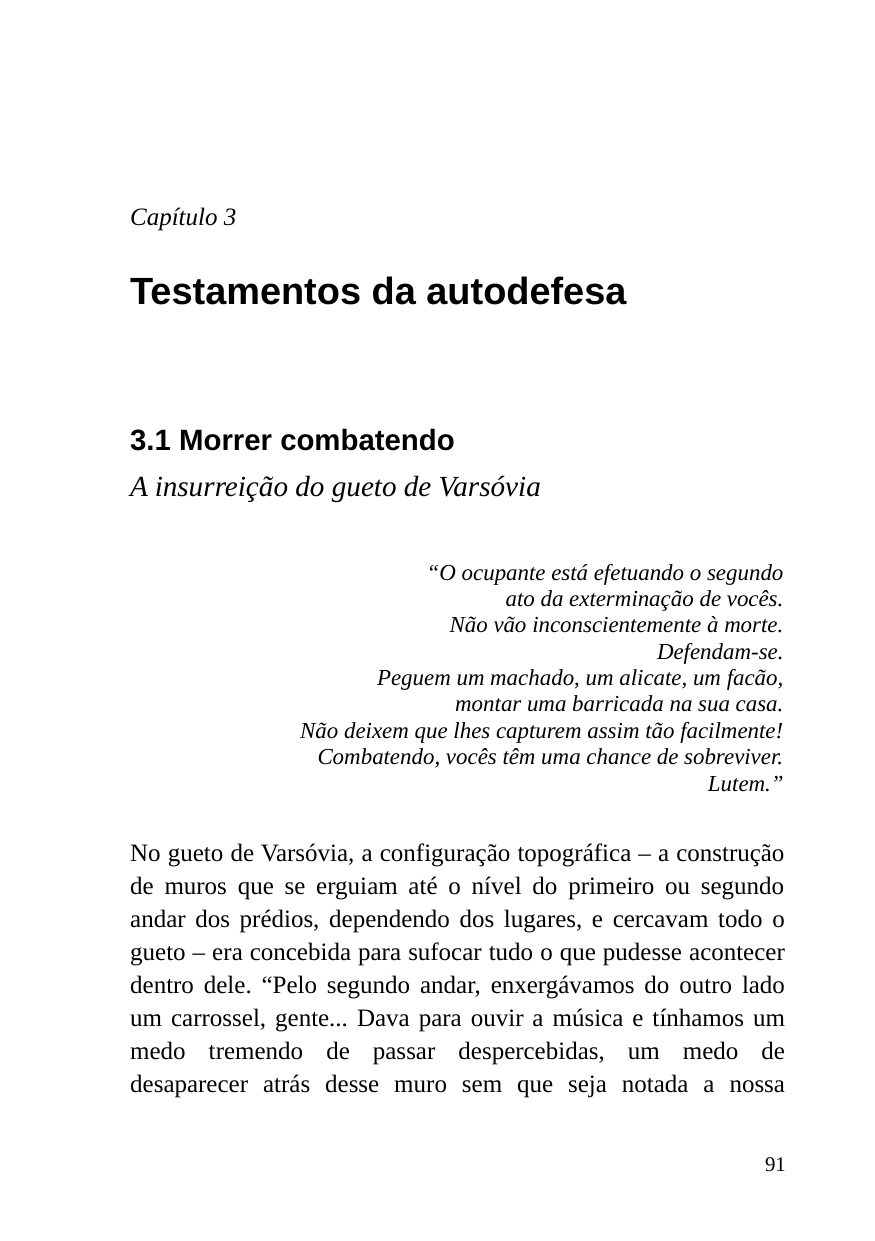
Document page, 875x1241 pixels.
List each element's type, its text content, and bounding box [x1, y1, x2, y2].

text “O ocupante está efetuando o segundo ato da exterminação de vocês. [130, 559, 786, 611]
subtitle Testamentos da autodefesa [130, 269, 786, 312]
text Não deixem que lhes capturem assim tão facilmente! [130, 717, 786, 743]
subtitle 3.1 Morrer combatendo [130, 423, 786, 457]
text No gueto de Varsóvia, a configuração topográfica – a construção de muros que se erguiam até o nível do primeiro ou segundo andar dos prédios, dependendo dos lugares, e cercavam todo o gueto – era concebida para sufocar tudo o que pudesse acontecer dentro dele. “Pelo segundo andar, enxergávamos do outro lado um carrossel, gente... Dava para ouvir a música e tínhamos um medo tremendo de passar despercebidas, um medo de desaparecer atrás desse muro sem que seja notada a nossa [130, 838, 786, 1098]
text Defendam-se. [130, 638, 786, 664]
text A insurreição do gueto de Varsóvia [130, 469, 786, 503]
text Lutem.” [130, 769, 786, 796]
text Não vão inconscientemente à morte. [130, 611, 786, 638]
text Peguem um machado, um alicate, um facão, montar uma barricada na sua casa. [130, 664, 786, 717]
text Capítulo 3 [130, 202, 786, 231]
text Combatendo, vocês têm uma chance de sobreviver. [130, 743, 786, 769]
